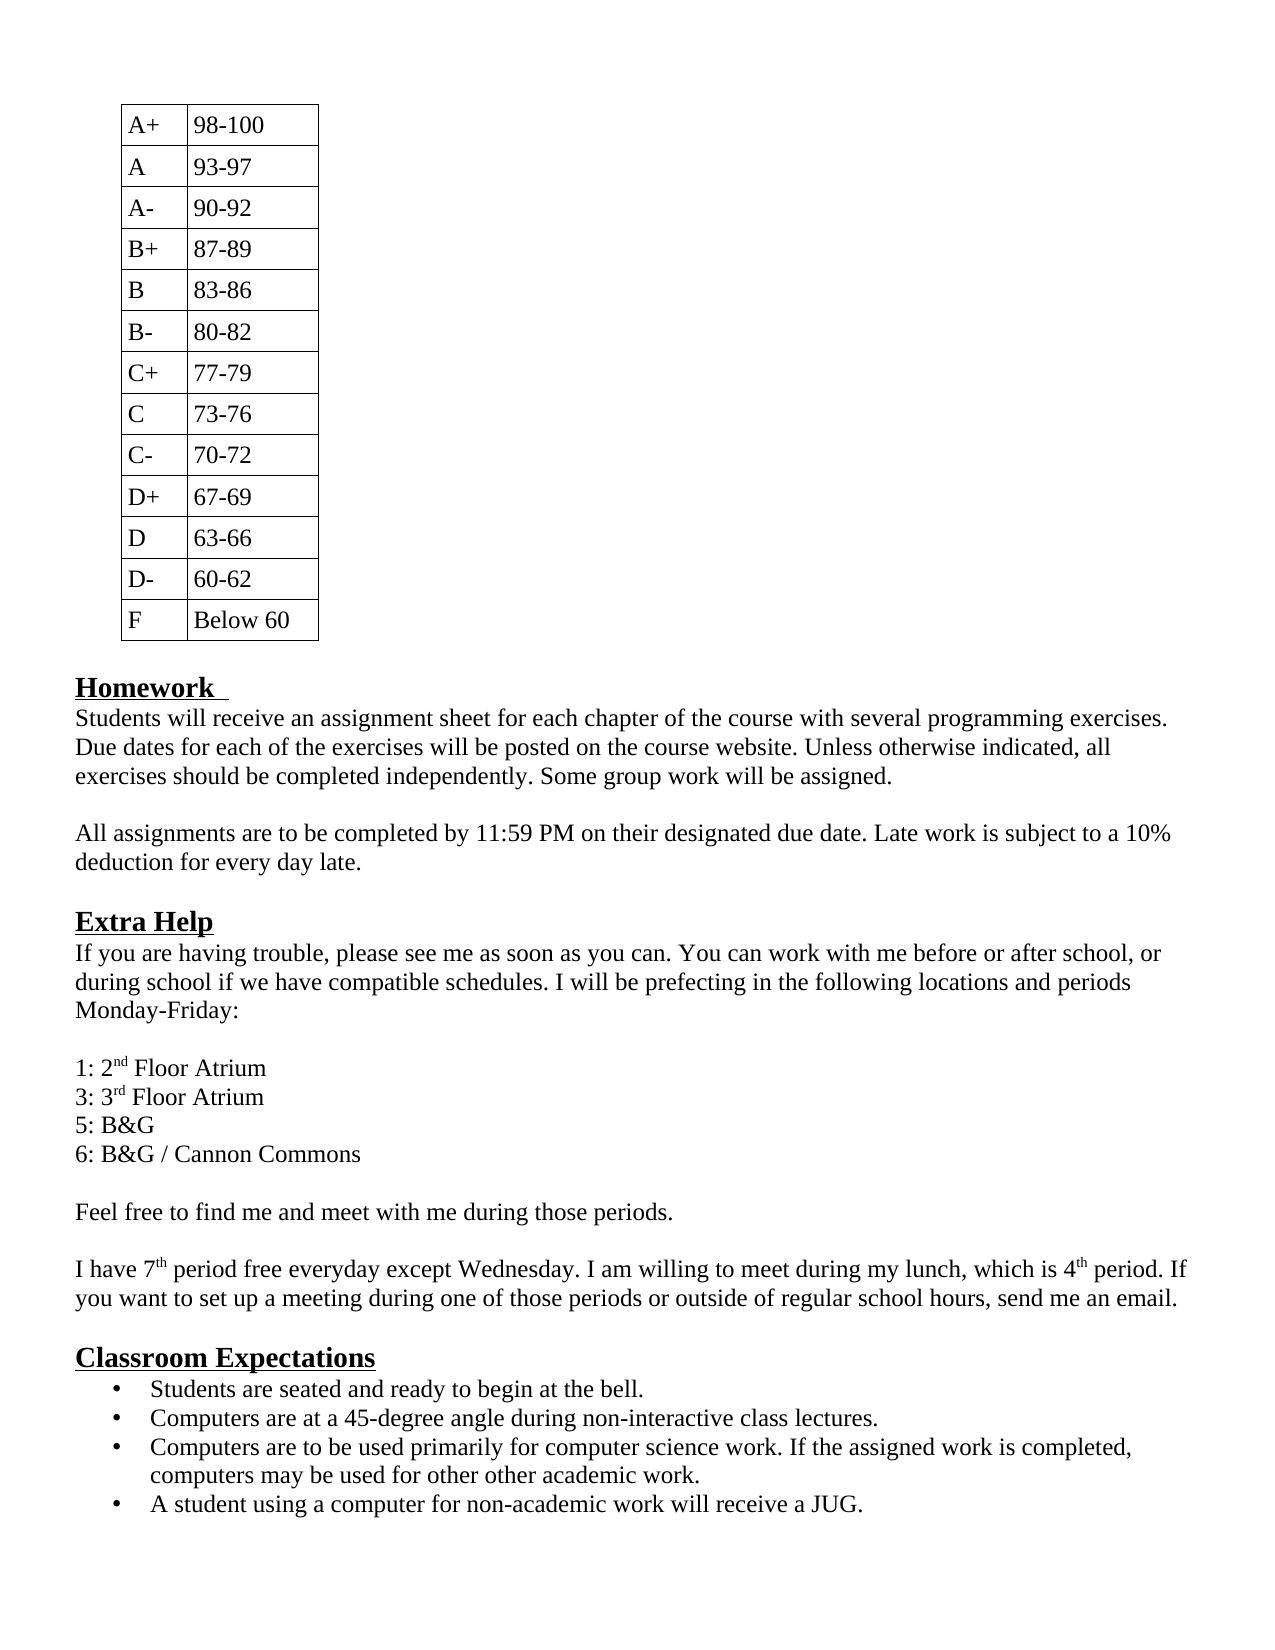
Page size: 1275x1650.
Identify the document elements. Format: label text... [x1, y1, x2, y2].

text If you are having trouble, please see me as soon as you can. You can work with me before or after school, or during school if we have compatible schedules. I will be prefecting in the following locations and periods Monday-Friday: [75, 938, 1200, 1024]
table_cell 60-62 [188, 559, 318, 599]
table_cell Below 60 [188, 600, 318, 640]
table_cell C- [122, 435, 187, 475]
text I have 7th period free everyday except Wednesday. I am willing to meet during my lunch, which is 4th period. If you want to set up a meeting during one of those periods or outside of regular school hours, send me an email. [75, 1254, 1200, 1312]
text 3: 3rd Floor Atrium [75, 1082, 1200, 1111]
text Homework [75, 670, 1200, 703]
table_cell C+ [122, 352, 187, 392]
table_cell 87-89 [188, 229, 318, 269]
table_cell 80-82 [188, 311, 318, 351]
list Students are seated and ready to begin at the bell. [112, 1374, 1200, 1403]
table_cell 83-86 [188, 270, 318, 310]
table_header A+ [122, 105, 187, 145]
list A student using a computer for non-academic work will receive a JUG. [112, 1489, 1200, 1518]
table_cell 90-92 [188, 187, 318, 227]
table_cell F [122, 600, 187, 640]
table_cell 63-66 [188, 517, 318, 557]
table_cell B+ [122, 229, 187, 269]
table_cell C [122, 394, 187, 434]
text 5: B&G [75, 1111, 1200, 1139]
list Computers are at a 45-degree angle during non-interactive class lectures. [112, 1403, 1200, 1432]
table_cell D [122, 517, 187, 557]
table_cell B- [122, 311, 187, 351]
text All assignments are to be completed by 11:59 PM on their designated due date. Late work is subject to a 10% deduction for every day late. [75, 818, 1200, 876]
table_cell 73-76 [188, 394, 318, 434]
table_cell 93-97 [188, 146, 318, 186]
table_cell 77-79 [188, 352, 318, 392]
text 6: B&G / Cannon Commons [75, 1139, 1200, 1168]
table_cell A- [122, 187, 187, 227]
table_cell 70-72 [188, 435, 318, 475]
text Classroom Expectations [75, 1341, 1200, 1374]
table_cell A [122, 146, 187, 186]
table_header 98-100 [188, 105, 318, 145]
table_cell D+ [122, 476, 187, 516]
table_cell B [122, 270, 187, 310]
table_cell D- [122, 559, 187, 599]
text Feel free to find me and meet with me during those periods. [75, 1197, 1200, 1226]
list Computers are to be used primarily for computer science work. If the assigned work is completed, computers may be used for other other academic work. [112, 1432, 1200, 1489]
text Extra Help [75, 904, 1200, 938]
text 1: 2nd Floor Atrium [75, 1053, 1200, 1082]
text Students will receive an assignment sheet for each chapter of the course with several programming exercises. Due dates for each of the exercises will be posted on the course website. Unless otherwise indicated, all exercises should be completed independently. Some group work will be assigned. [75, 703, 1200, 789]
table_cell 67-69 [188, 476, 318, 516]
